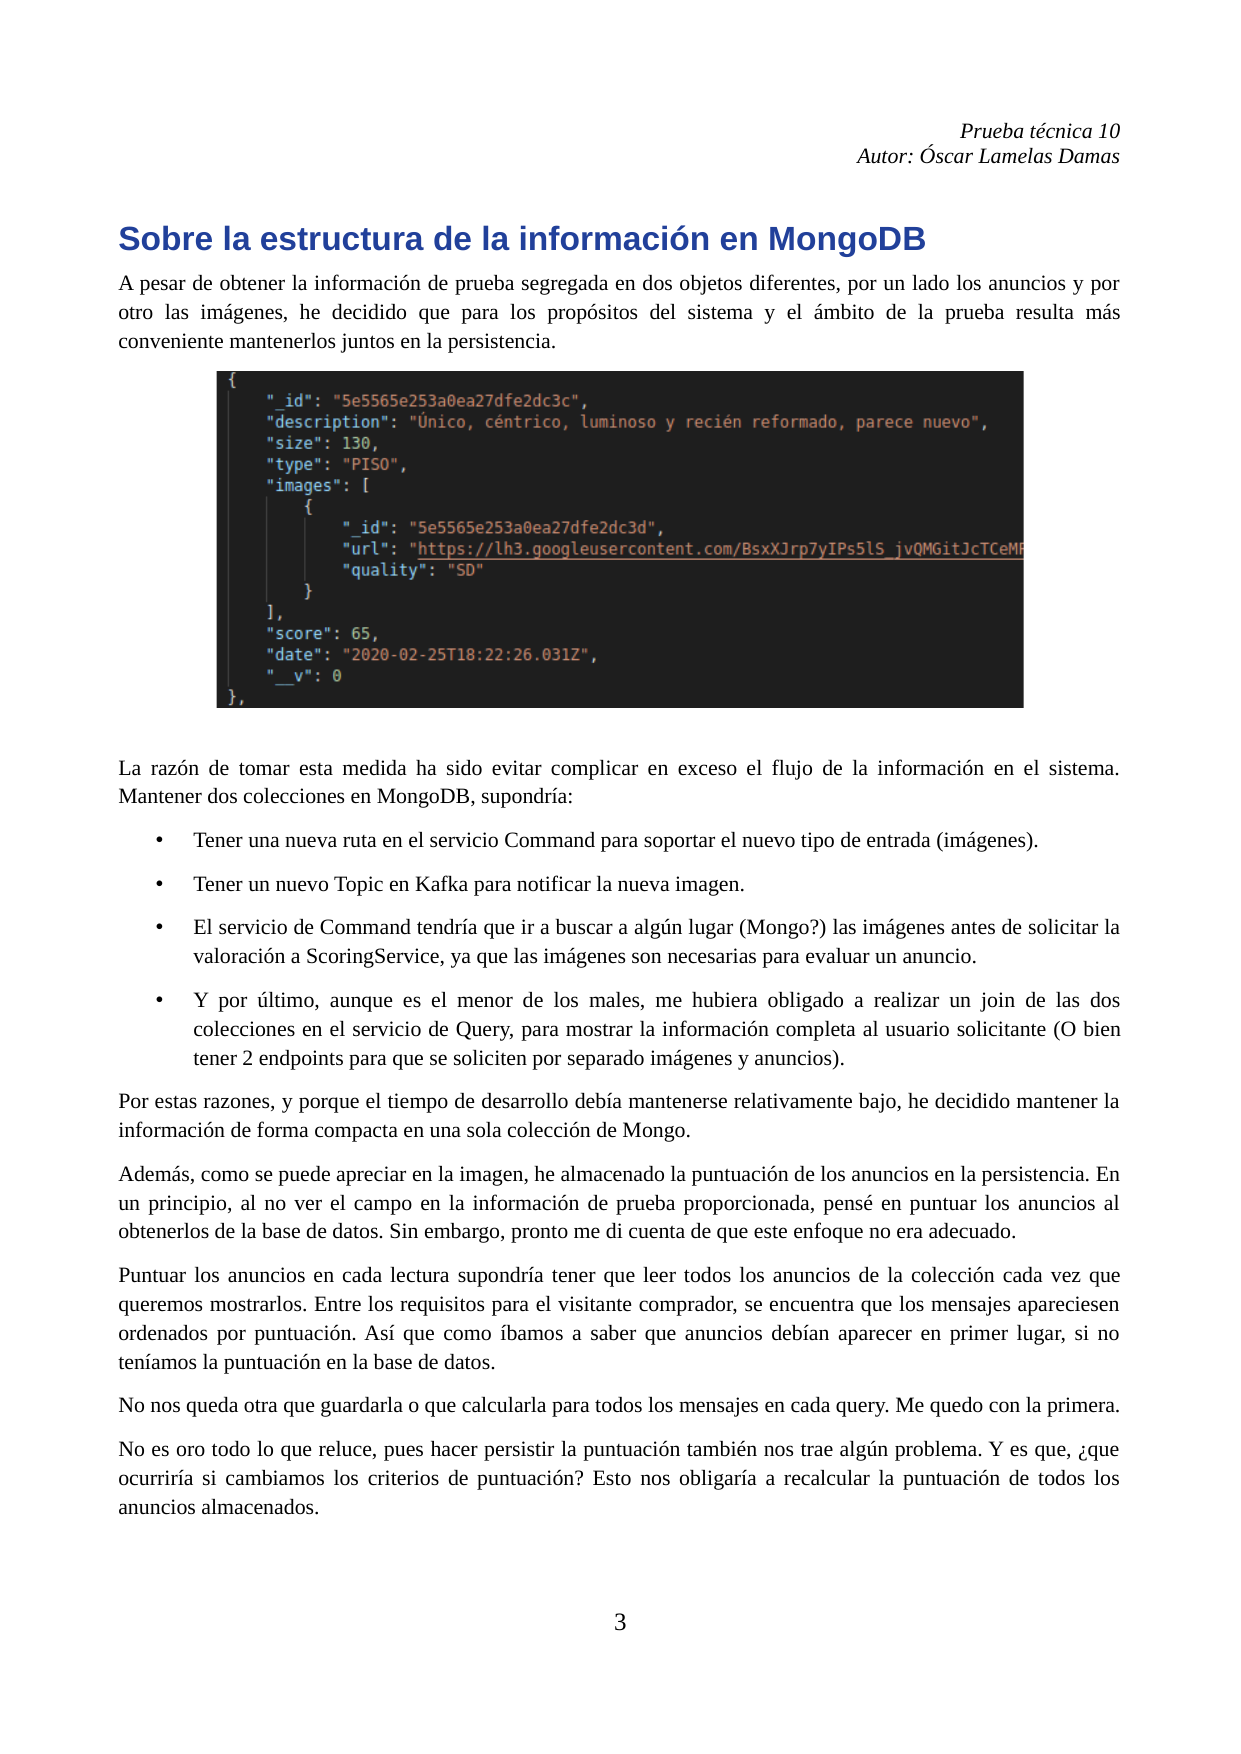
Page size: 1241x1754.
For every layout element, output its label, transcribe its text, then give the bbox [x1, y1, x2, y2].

text A pesar de obtener la información de prueba segregada en dos objetos diferentes, por un lado los anuncios y por otro las imágenes, he decidido que para los propósitos del sistema y el ámbito de la prueba resulta más conveniente mantenerlos juntos en la persistencia. [118, 270, 1122, 353]
list El servicio de Command tendría que ir a buscar a algún lugar (Mongo?) las imágenes antes de solicitar la valoración a ScoringService, ya que las imágenes son necesarias para evaluar un anuncio. [156, 914, 1122, 968]
list Tener una nueva ruta en el servicio Command para soportar el nuevo tipo de entrada (imágenes). [156, 827, 1122, 852]
text Además, como se puede apreciar en la imagen, he almacenado la puntuación de los anuncios en la persistencia. En un principio, al no ver el campo en la información de prueba proporcionada, pensé en puntuar los anuncios al obtenerlos de la base de datos. Sin embargo, pronto me di cuenta de que este enfoque no era adecuado. [118, 1161, 1122, 1244]
subtitle Sobre la estructura de la información en MongoDB [118, 219, 1122, 257]
list Y por último, aunque es el menor de los males, me hubiera obligado a realizar un join de las dos colecciones en el servicio de Query, para mostrar la información completa al usuario solicitante (O bien tener 2 endpoints para que se soliciten por separado imágenes y anuncios). [156, 987, 1122, 1070]
text Por estas razones, y porque el tiempo de desarrollo debía mantenerse relativamente bajo, he decidido mantener la información de forma compacta en una sola colección de Mongo. [118, 1088, 1122, 1142]
text No es oro todo lo que reluce, pues hacer persistir la puntuación también nos trae algún problema. Y es que, ¿que ocurriría si cambiamos los criterios de puntuación? Esto nos obligaría a recalcular la puntuación de todos los anuncios almacenados. [118, 1436, 1122, 1519]
text No nos queda otra que guardarla o que calcularla para todos los mensajes en cada query. Me quedo con la primera. [118, 1392, 1122, 1418]
text Puntuar los anuncios en cada lectura supondría tener que leer todos los anuncios de la colección cada vez que queremos mostrarlos. Entre los requisitos para el visitante comprador, se encuentra que los mensajes apareciesen ordenados por puntuación. Así que como íbamos a saber que anuncios debían aparecer en primer lugar, si no teníamos la puntuación en la base de datos. [118, 1262, 1122, 1374]
text La razón de tomar esta medida ha sido evitar complicar en exceso el flujo de la información en el sistema. Mantener dos colecciones en MongoDB, supondría: [118, 754, 1122, 809]
picture [216, 371, 1024, 708]
list Tener un nuevo Topic en Kafka para notificar la nueva imagen. [156, 871, 1122, 896]
